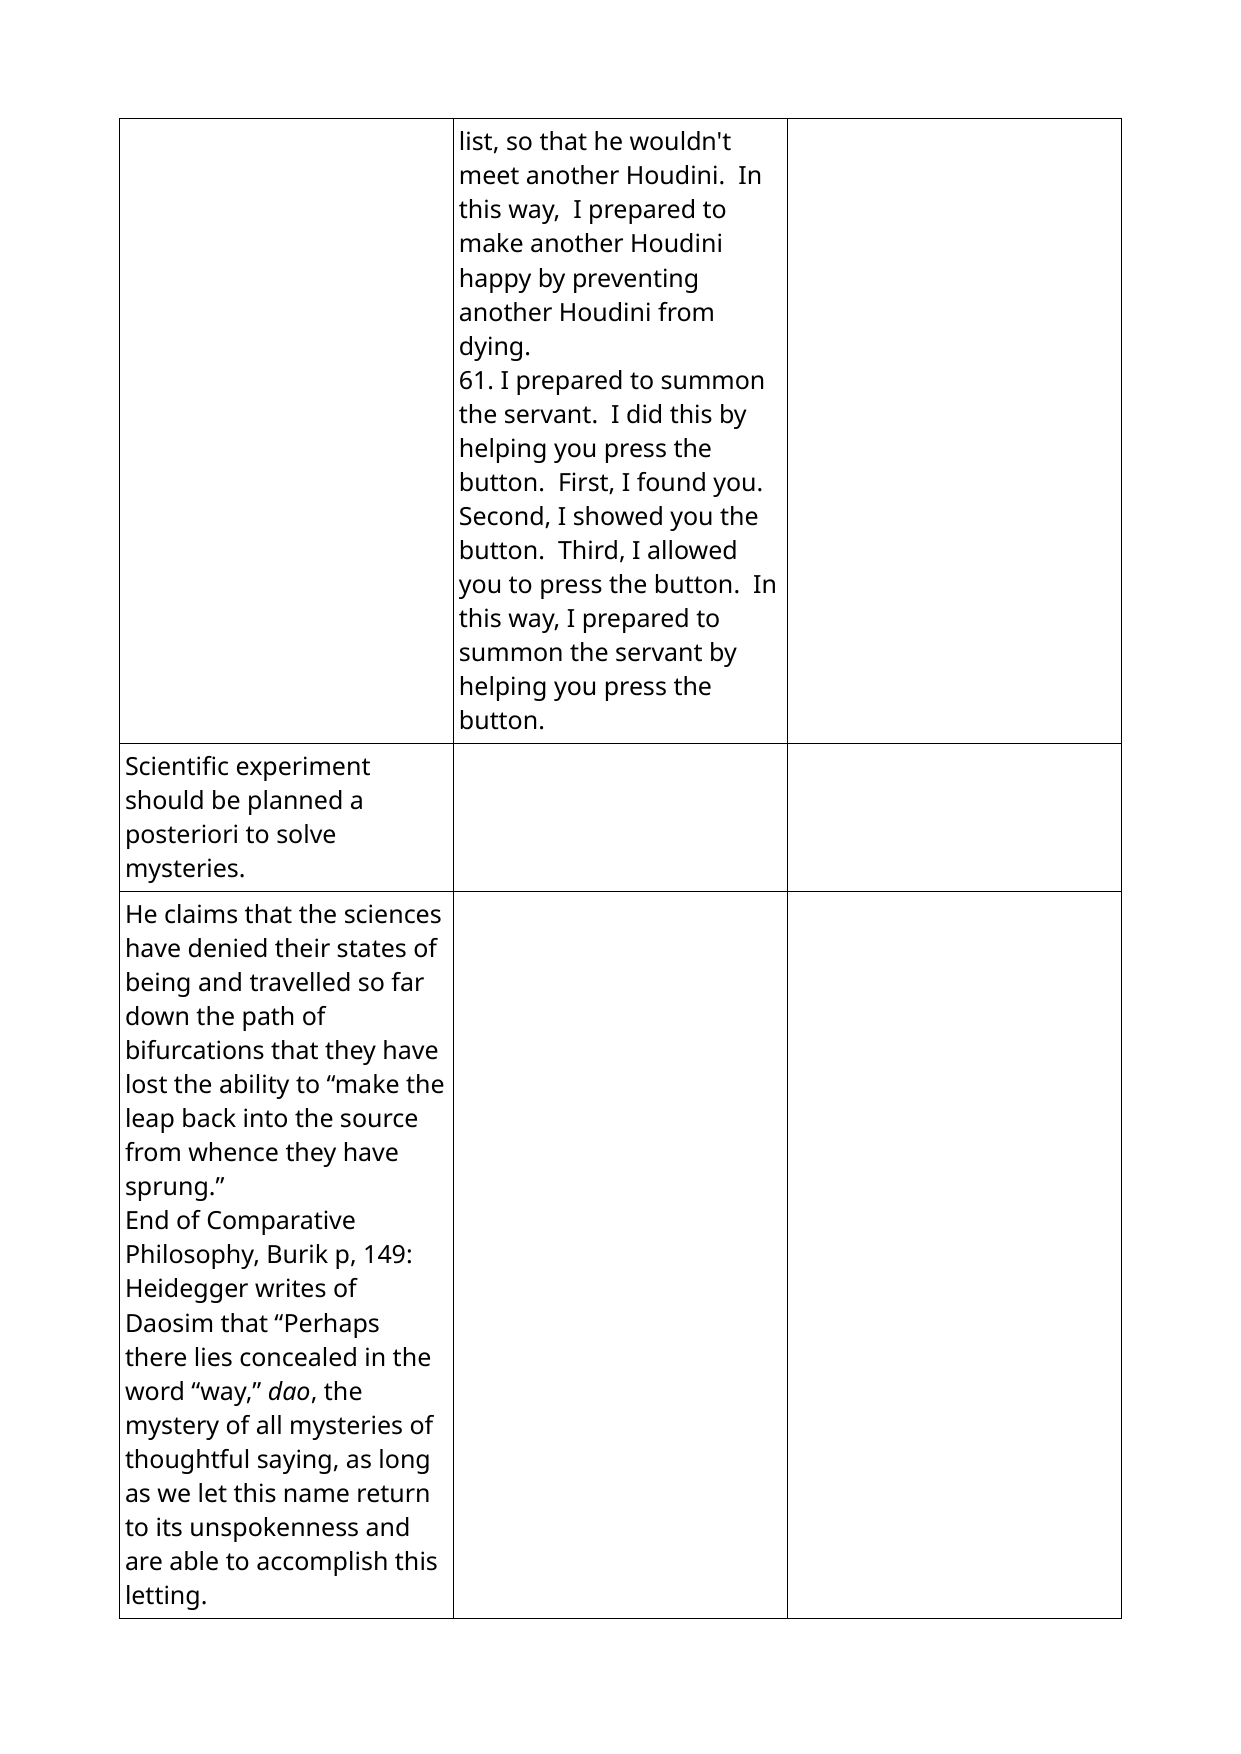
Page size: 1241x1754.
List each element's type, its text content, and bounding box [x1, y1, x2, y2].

table_cell [120, 119, 453, 743]
table_cell [788, 119, 1121, 743]
table_cell [788, 892, 1121, 1617]
table_cell [454, 744, 787, 891]
table_cell [454, 892, 787, 1617]
table_cell Scientific experiment should be planned a posteriori to solve mysteries. [120, 744, 453, 891]
table_cell He claims that the sciences have denied their states of being and travelled so far down the path of bifurcations that they have lost the ability to “make the leap back into the source from whence they have sprung.” End of Comparative Philosophy, Burik p, 149: Heidegger writes of Daosim that “Perhaps there lies concealed in the word “way,” dao, the mystery of all mysteries of thoughtful saying, as long as we let this name return to its unspokenness and are able to accomplish this letting. [120, 892, 453, 1617]
table_cell list, so that he wouldn't meet another Houdini. In this way, I prepared to make another Houdini happy by preventing another Houdini from dying. 61. I prepared to summon the servant. I did this by helping you press the button. First, I found you. Second, I showed you the button. Third, I allowed you to press the button. In this way, I prepared to summon the servant by helping you press the button. [454, 119, 787, 743]
table_cell [788, 744, 1121, 891]
